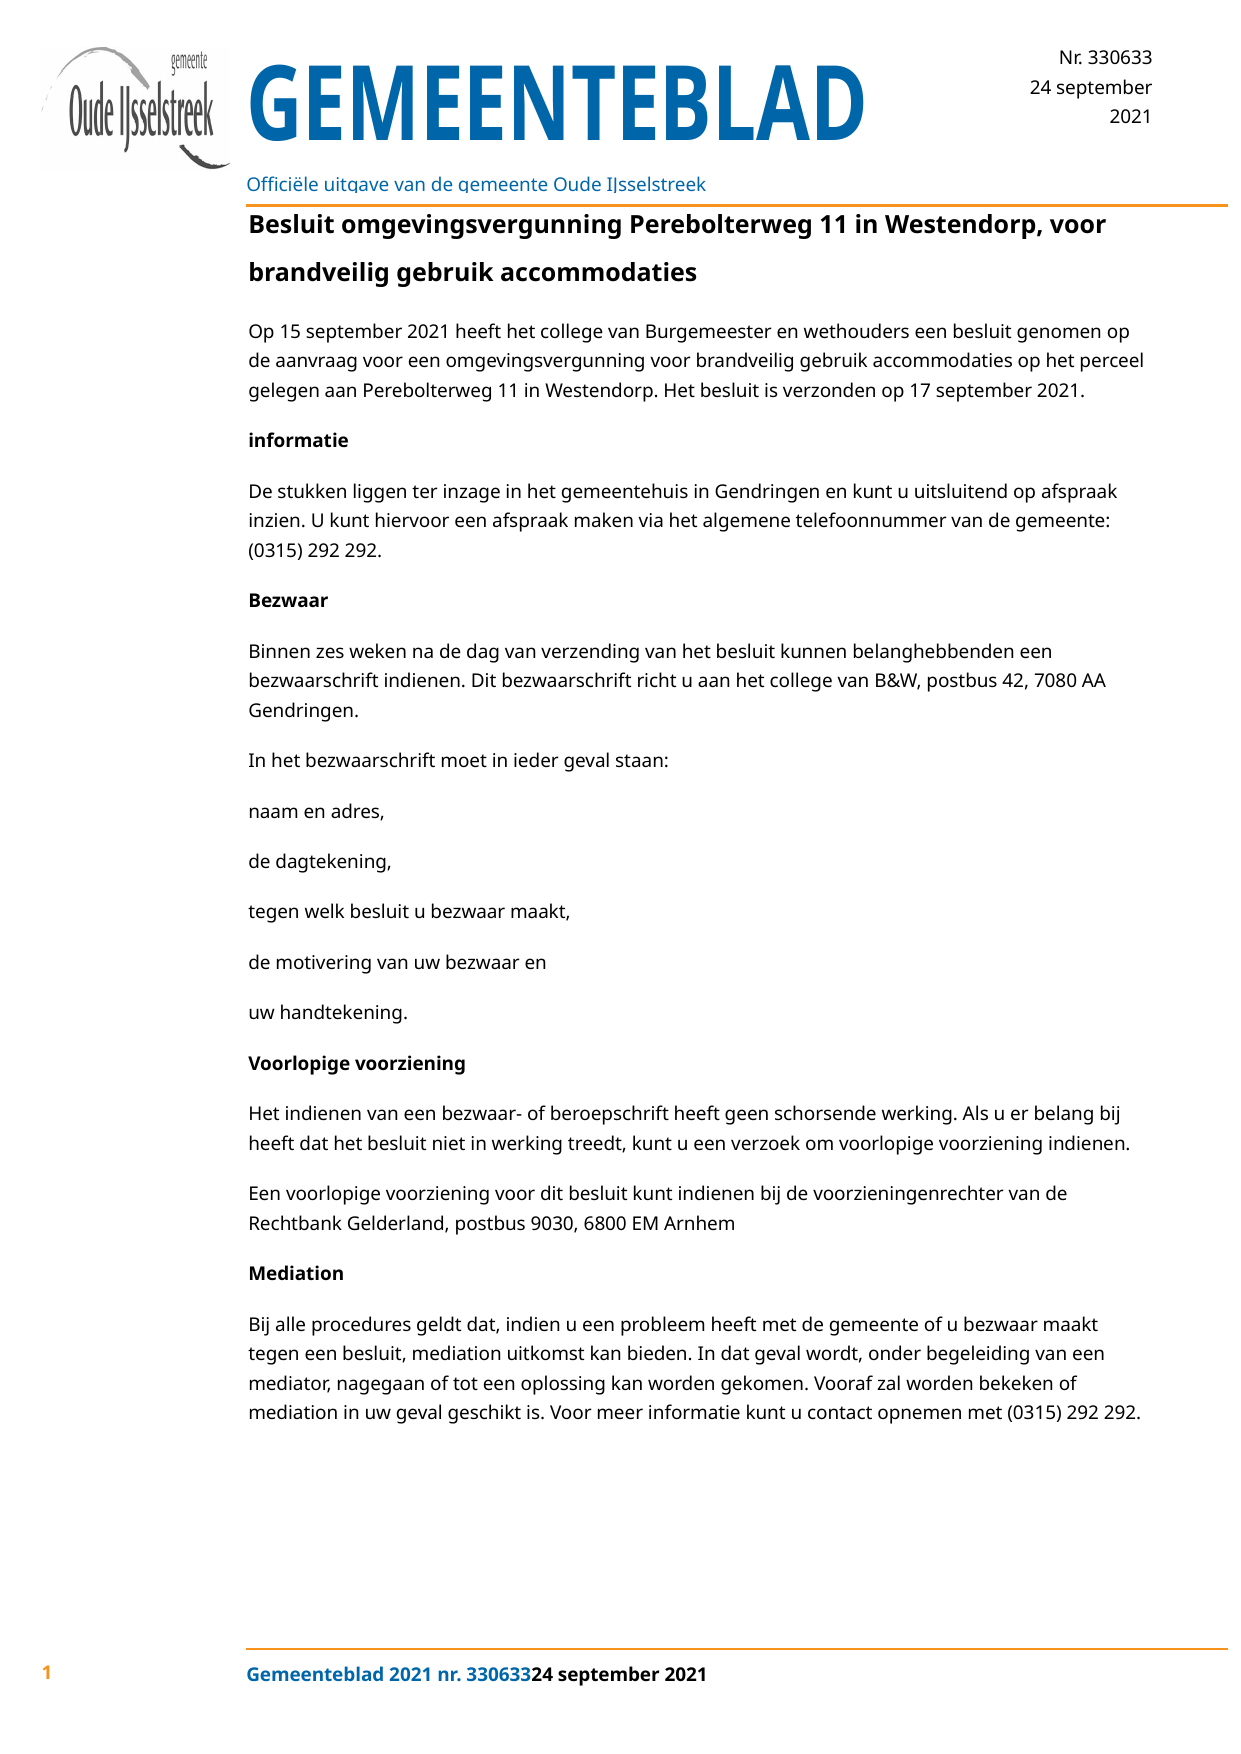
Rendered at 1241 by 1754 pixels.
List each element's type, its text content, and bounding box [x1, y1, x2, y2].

text naam en adres, [248, 798, 1152, 824]
text de motivering van uw bezwaar en [248, 949, 1152, 975]
text uw handtekening. [248, 999, 1152, 1025]
text informatie [248, 427, 1152, 453]
text tegen welk besluit u bezwaar maakt, [248, 899, 1152, 924]
text Bij alle procedures geldt dat, indien u een probleem heeft met de gemeente of u bezwaar maakt tegen een besluit, mediation uitkomst kan bieden. In dat geval wordt, onder begeleiding van een mediator, nagegaan of tot een oplossing kan worden gekomen. Vooraf zal worden bekeken of mediation in uw geval geschikt is. Voor meer informatie kunt u contact opnemen met (0315) 292 292. [248, 1311, 1152, 1425]
text Op 15 september 2021 heeft het college van Burgemeester en wethouders een besluit genomen op de aanvraag voor een omgevingsvergunning voor brandveilig gebruik accommodaties op het perceel gelegen aan Perebolterweg 11 in Westendorp. Het besluit is verzonden op 17 september 2021. [248, 318, 1152, 403]
text Mediation [248, 1260, 1152, 1286]
text Een voorlopige voorziening voor dit besluit kunt indienen bij de voorzieningenrechter van de Rechtbank Gelderland, postbus 9030, 6800 EM Arnhem [248, 1180, 1152, 1236]
text de dagtekening, [248, 848, 1152, 874]
text Besluit omgevingsvergunning Perebolterweg 11 in Westendorp, voor brandveilig gebruik accommodaties [248, 207, 1152, 288]
text Bezwaar [248, 587, 1152, 613]
text Binnen zes weken na de dag van verzending van het besluit kunnen belanghebbenden een bezwaarschrift indienen. Dit bezwaarschrift richt u aan het college van B&W, postbus 42, 7080 AA Gendringen. [248, 638, 1152, 723]
text In het bezwaarschrift moet in ieder geval staan: [248, 747, 1152, 773]
text De stukken liggen ter inzage in het gemeentehuis in Gendringen en kunt u uitsluitend op afspraak inzien. U kunt hiervoor een afspraak maken via het algemene telefoonnummer van de gemeente: (0315) 292 292. [248, 478, 1152, 563]
text Het indienen van een bezwaar- of beroepschrift heeft geen schorsende werking. Als u er belang bij heeft dat het besluit niet in werking treedt, kunt u een verzoek om voorlopige voorziening indienen. [248, 1100, 1152, 1156]
text Voorlopige voorziening [248, 1050, 1152, 1076]
picture [41, 47, 231, 172]
